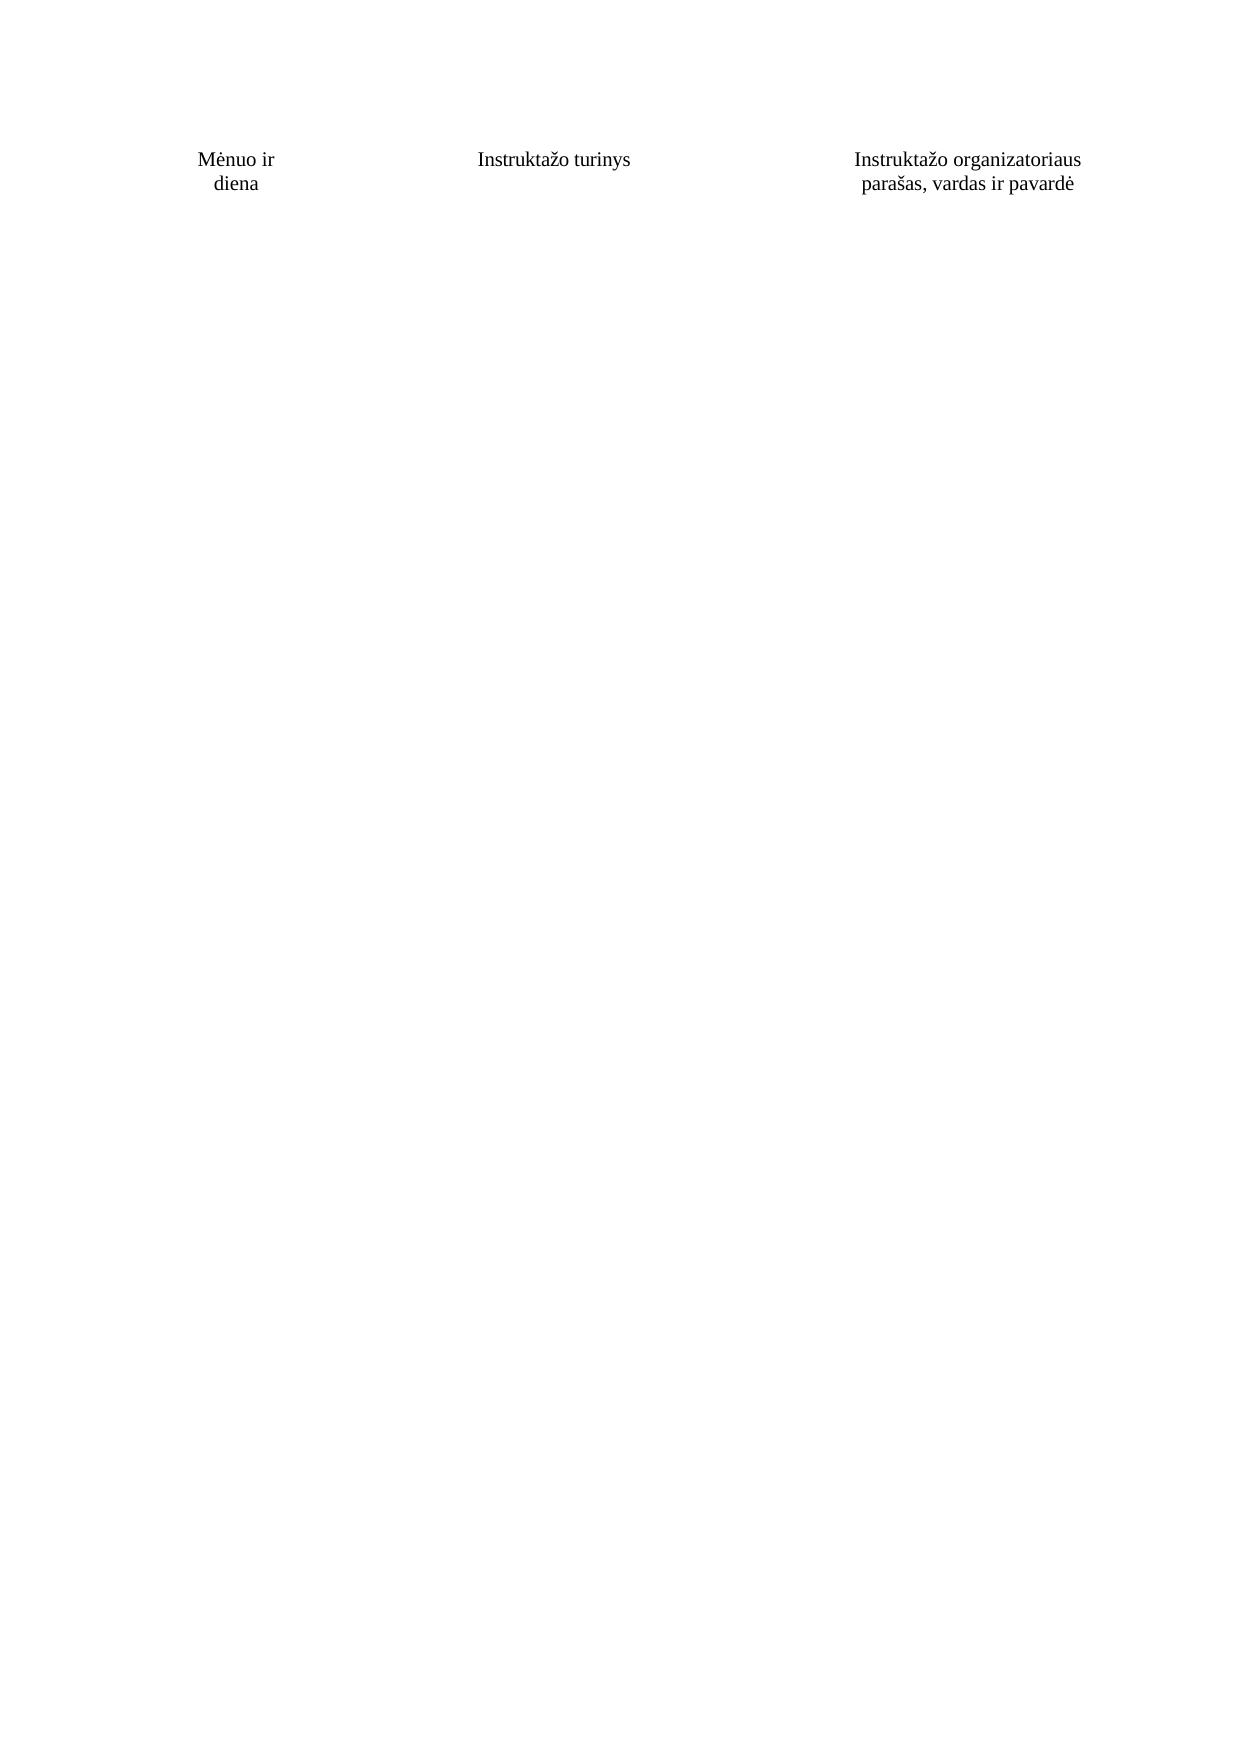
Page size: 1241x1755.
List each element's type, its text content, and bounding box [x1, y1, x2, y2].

table_cell [177, 1158, 295, 1278]
table_cell [177, 315, 295, 436]
table_cell [295, 749, 306, 772]
table_cell [295, 1134, 306, 1157]
table_cell [295, 436, 306, 460]
table_cell [177, 917, 295, 1037]
table_cell [802, 412, 813, 436]
table_cell [802, 893, 813, 917]
table_cell [802, 532, 813, 556]
table_cell [295, 267, 306, 291]
table_cell [802, 484, 813, 508]
table_cell [814, 797, 1122, 917]
table_cell [802, 1350, 813, 1374]
table_cell [814, 195, 1122, 315]
table_cell [802, 821, 813, 845]
table_cell [295, 219, 306, 243]
table_cell [802, 1061, 813, 1085]
table_cell [802, 388, 813, 412]
table_cell [802, 219, 813, 243]
table_cell [295, 797, 306, 821]
table_cell [295, 1374, 306, 1398]
table_cell [295, 821, 306, 845]
table_cell [802, 797, 813, 821]
table_cell [295, 676, 306, 700]
table_cell [295, 869, 306, 893]
table_cell [802, 267, 813, 291]
table_cell [802, 989, 813, 1013]
table_cell [295, 1085, 306, 1109]
table_cell [802, 1085, 813, 1109]
table_cell [177, 1037, 295, 1157]
table_cell [802, 1374, 813, 1398]
table_cell [295, 652, 306, 676]
table_cell [295, 773, 306, 797]
table_cell [295, 1302, 306, 1326]
table_cell [802, 941, 813, 965]
table_cell [802, 628, 813, 652]
table_cell [802, 339, 813, 363]
table_cell [802, 676, 813, 700]
table_cell [177, 797, 295, 917]
table_cell [295, 1013, 306, 1037]
table_cell [295, 460, 306, 484]
table_cell [295, 628, 306, 652]
table_cell [295, 1158, 306, 1182]
table_cell [814, 436, 1122, 508]
table_cell [814, 676, 1122, 797]
table_cell [802, 749, 813, 772]
table_cell [814, 1158, 1122, 1278]
table_cell [802, 1278, 813, 1302]
table_cell [295, 388, 306, 412]
table_cell [802, 1206, 813, 1230]
table_cell [295, 1350, 306, 1374]
table_cell [295, 195, 306, 219]
table_cell [295, 1278, 306, 1302]
table_cell [295, 580, 306, 604]
table_cell [295, 965, 306, 989]
table_cell [295, 1326, 306, 1350]
table_cell [295, 291, 306, 315]
table_cell [802, 917, 813, 941]
table_cell [802, 1013, 813, 1037]
table_header Mėnuo ir diena [177, 147, 295, 195]
table_cell [177, 195, 295, 315]
table_cell [802, 1230, 813, 1254]
table_cell [802, 604, 813, 628]
table_cell [814, 315, 1122, 436]
table_cell [295, 364, 306, 387]
table_cell [802, 364, 813, 387]
table_cell [802, 1158, 813, 1182]
table_cell [802, 869, 813, 893]
table_cell [295, 941, 306, 965]
table_cell [802, 243, 813, 267]
table_cell [295, 243, 306, 267]
table_cell [814, 917, 1122, 1037]
table_cell [802, 436, 813, 460]
table_cell [802, 1254, 813, 1278]
table_cell [802, 700, 813, 724]
table_cell [295, 1109, 306, 1133]
table_cell [295, 508, 306, 532]
table_cell [802, 315, 813, 339]
table_header Instruktažo turinys [295, 147, 813, 195]
table_cell [295, 724, 306, 748]
table_cell [295, 484, 306, 508]
table_cell [802, 291, 813, 315]
table_cell [295, 917, 306, 941]
table_cell [802, 724, 813, 748]
table_cell [177, 1278, 295, 1374]
table_cell [802, 652, 813, 676]
table_cell [295, 1254, 306, 1278]
table_cell [814, 1278, 1122, 1374]
table_cell [802, 460, 813, 484]
table_cell [295, 700, 306, 724]
table_cell [802, 556, 813, 580]
table_cell [295, 1182, 306, 1206]
table_cell [295, 315, 306, 339]
table_cell [295, 532, 306, 556]
table_cell [802, 965, 813, 989]
table_cell [295, 1061, 306, 1085]
table_cell [177, 436, 295, 508]
table_cell [295, 604, 306, 628]
table_cell [802, 1109, 813, 1133]
table_cell [802, 1037, 813, 1061]
table_cell [295, 893, 306, 917]
table_cell [802, 508, 813, 532]
table_cell [802, 1326, 813, 1350]
table_cell [295, 412, 306, 436]
table_cell [295, 1206, 306, 1230]
table_cell [802, 773, 813, 797]
table_cell [802, 1182, 813, 1206]
table_cell [802, 845, 813, 869]
table_cell [295, 339, 306, 363]
table_cell [802, 580, 813, 604]
table_cell [802, 1302, 813, 1326]
table_cell [814, 1037, 1122, 1157]
table_cell [295, 989, 306, 1013]
table_cell [814, 556, 1122, 676]
table_cell [802, 1134, 813, 1157]
table_cell [177, 676, 295, 797]
table_cell [802, 195, 813, 219]
table_cell [295, 1037, 306, 1061]
table_cell [295, 1230, 306, 1254]
table_cell [295, 556, 306, 580]
table_cell [295, 845, 306, 869]
table_cell [177, 556, 295, 676]
